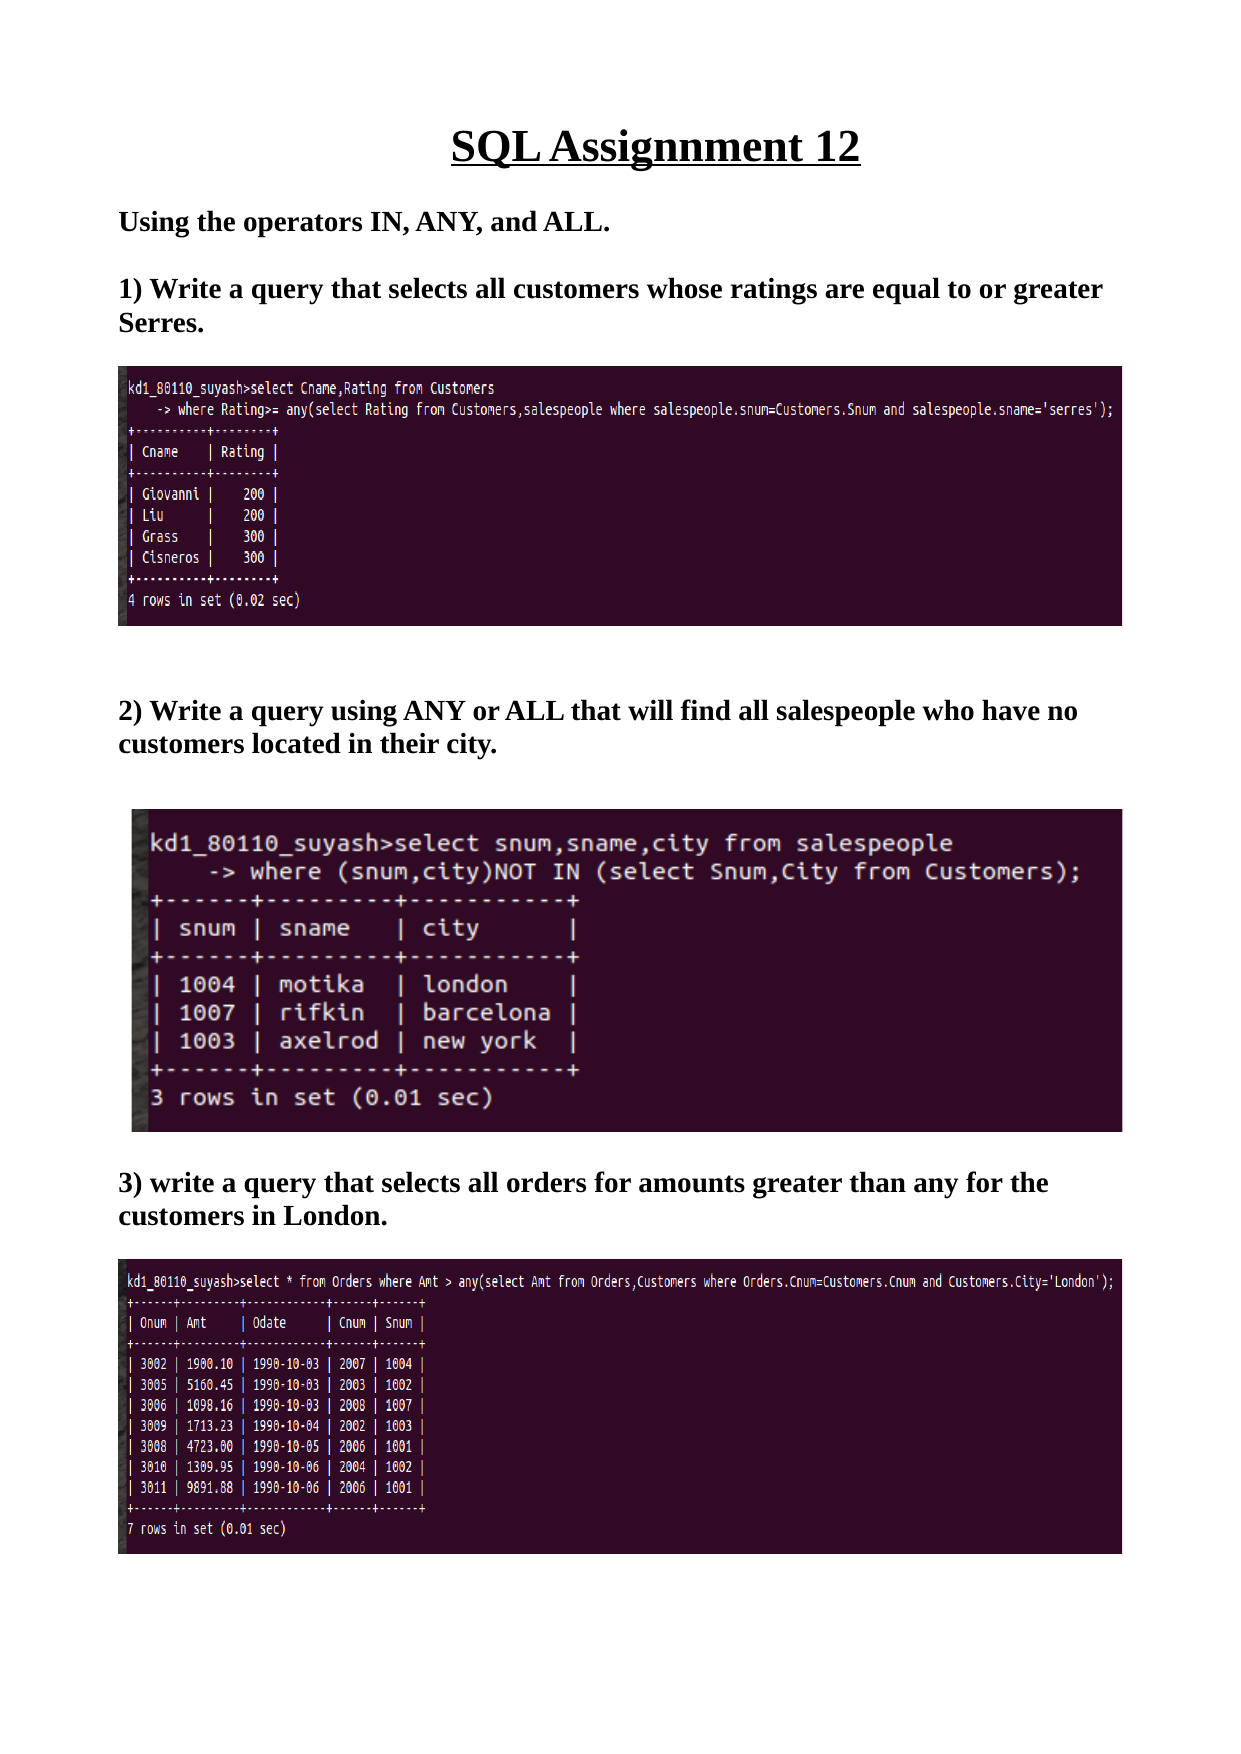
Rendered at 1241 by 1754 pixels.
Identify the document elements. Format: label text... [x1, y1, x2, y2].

picture [118, 1259, 1123, 1554]
picture [118, 366, 1123, 626]
text Using the operators IN, ANY, and ALL. [118, 204, 1122, 238]
picture [131, 809, 1123, 1132]
text 2) Write a query using ANY or ALL that will find all salespeople who have no customers located in their city. [118, 693, 1122, 760]
text Serres. [118, 305, 1122, 338]
text SQL Assignnment 12 [118, 118, 1122, 171]
text 1) Write a query that selects all customers whose ratings are equal to or greater [118, 271, 1122, 305]
text 3) write a query that selects all orders for amounts greater than any for the customers in London. [118, 1165, 1122, 1232]
